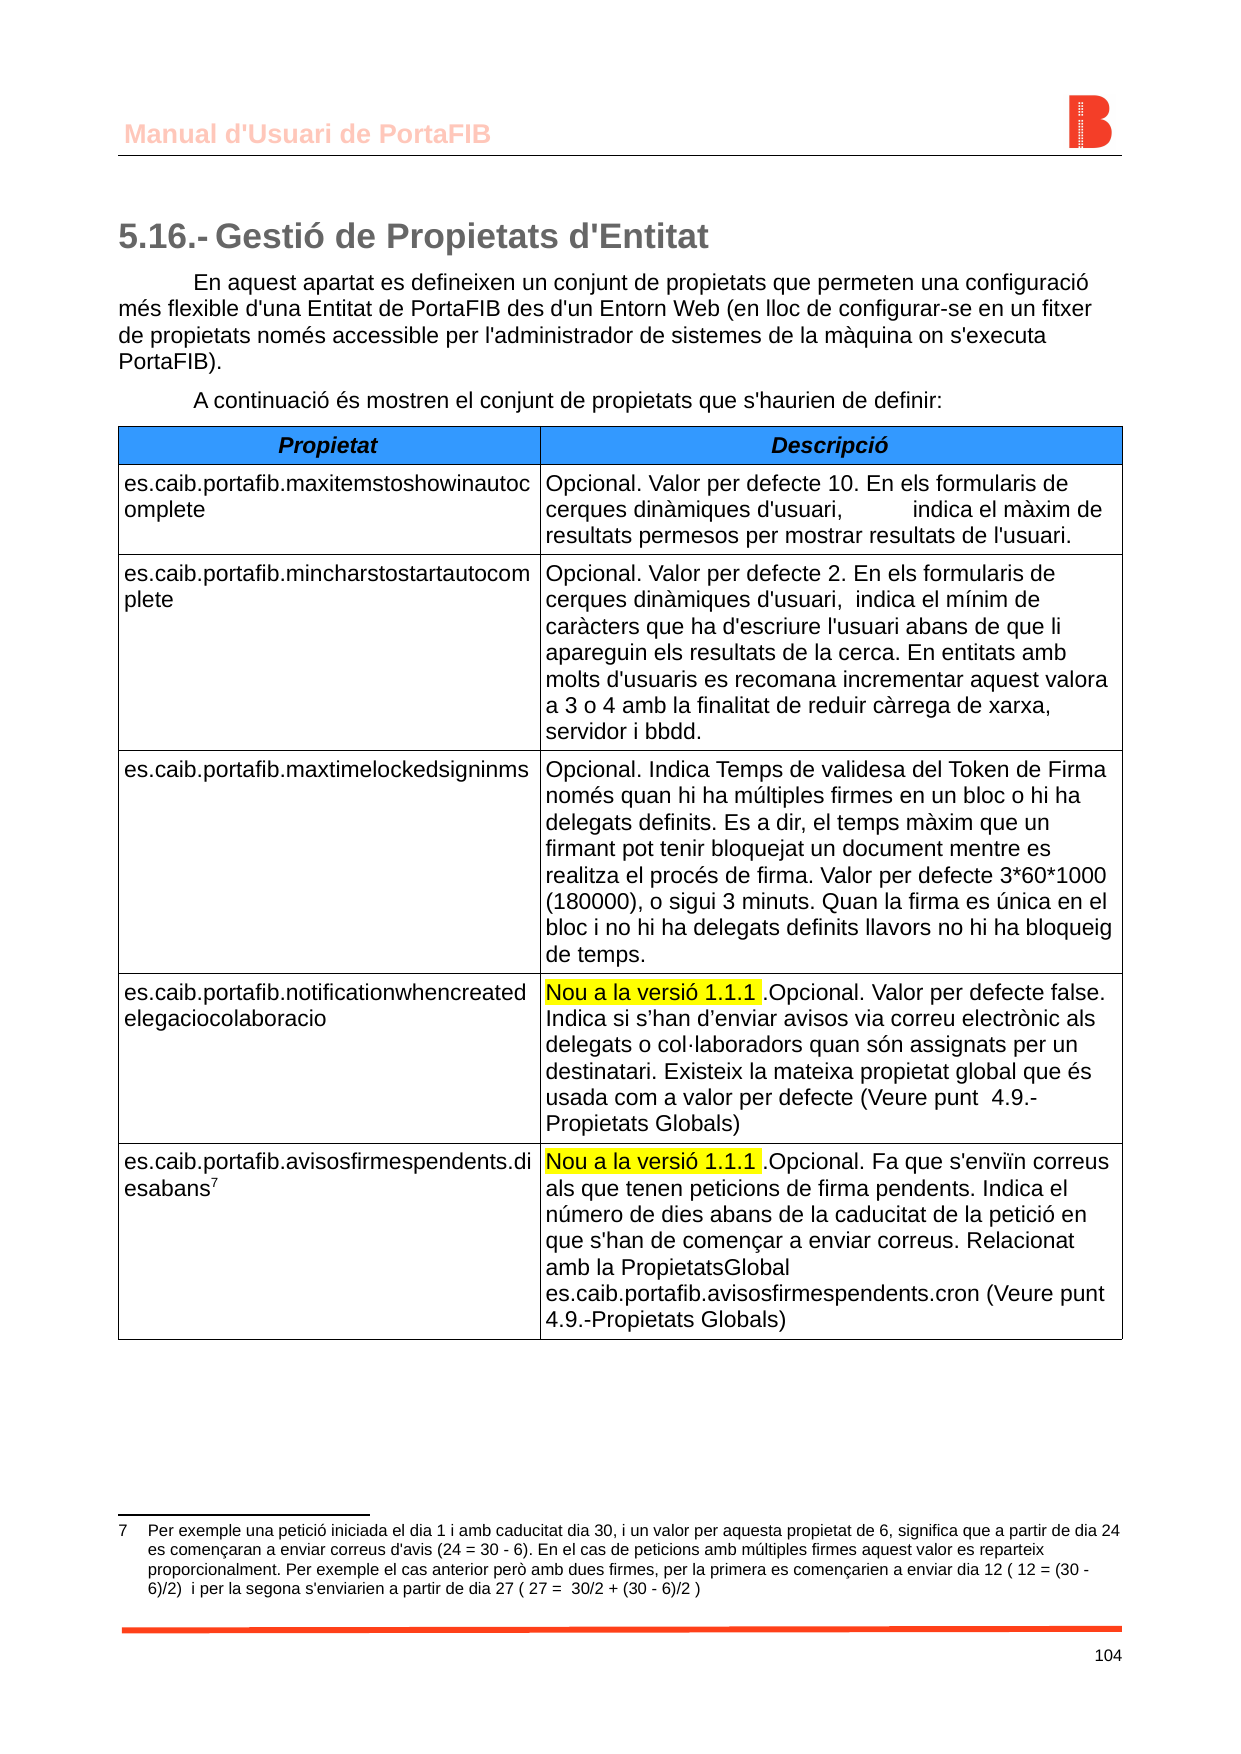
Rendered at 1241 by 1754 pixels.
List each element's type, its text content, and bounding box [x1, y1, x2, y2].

table_cell Opcional. Valor per defecte 10. En els formularis de cerques dinàmiques d'usuari, indica el màxim de resultats permesos per mostrar resultats de l'usuari. [541, 465, 1122, 554]
picture [1063, 94, 1117, 150]
table_header Propietat [119, 427, 540, 464]
text A continuació és mostren el conjunt de propietats que s'haurien de definir: [118, 387, 1122, 413]
table_cell es.caib.portafib.maxtimelockedsigninms [119, 751, 540, 973]
table_header Descripció [541, 427, 1122, 464]
table_cell es.caib.portafib.notificationwhencreatedelegaciocolaboracio [119, 974, 540, 1142]
table_cell Nou a la versió 1.1.1 .Opcional. Valor per defecte false. Indica si s’han d’enviar avisos via correu electrònic als delegats o col·laboradors quan són assignats per un destinatari. Existeix la mateixa propietat global que és usada com a valor per defecte (Veure punt 4.9.-Propietats Globals) [541, 974, 1122, 1142]
table_cell Opcional. Indica Temps de validesa del Token de Firma només quan hi ha múltiples firmes en un bloc o hi ha delegats definits. Es a dir, el temps màxim que un firmant pot tenir bloquejat un document mentre es realitza el procés de firma. Valor per defecte 3*60*1000 (180000), o sigui 3 minuts. Quan la firma es única en el bloc i no hi ha delegats definits llavors no hi ha bloqueig de temps. [541, 751, 1122, 973]
text En aquest apartat es defineixen un conjunt de propietats que permeten una configuració més flexible d'una Entitat de PortaFIB des d'un Entorn Web (en lloc de configurar-se en un fitxer de propietats només accessible per l'administrador de sistemes de la màquina on s'executa PortaFIB). [118, 269, 1122, 374]
table_cell Opcional. Valor per defecte 2. En els formularis de cerques dinàmiques d'usuari, indica el mínim de caràcters que ha d'escriure l'usuari abans de que li apareguin els resultats de la cerca. En entitats amb molts d'usuaris es recomana incrementar aquest valora a 3 o 4 amb la finalitat de reduir càrrega de xarxa, servidor i bbdd. [541, 555, 1122, 750]
table_cell es.caib.portafib.maxitemstoshowinautocomplete [119, 465, 540, 554]
table_cell es.caib.portafib.avisosfirmespendents.diesabans [119, 1144, 540, 1338]
table_cell es.caib.portafib.mincharstostartautocomplete [119, 555, 540, 750]
table_cell Nou a la versió 1.1.1 .Opcional. Fa que s'enviïn correus als que tenen peticions de firma pendents. Indica el número de dies abans de la caducitat de la petició en que s'han de començar a enviar correus. Relacionat amb la PropietatsGlobal es.caib.portafib.avisosfirmespendents.cron (Veure punt 4.9.-Propietats Globals) [541, 1144, 1122, 1338]
subtitle Gestió de Propietats d'Entitat [118, 216, 1122, 256]
